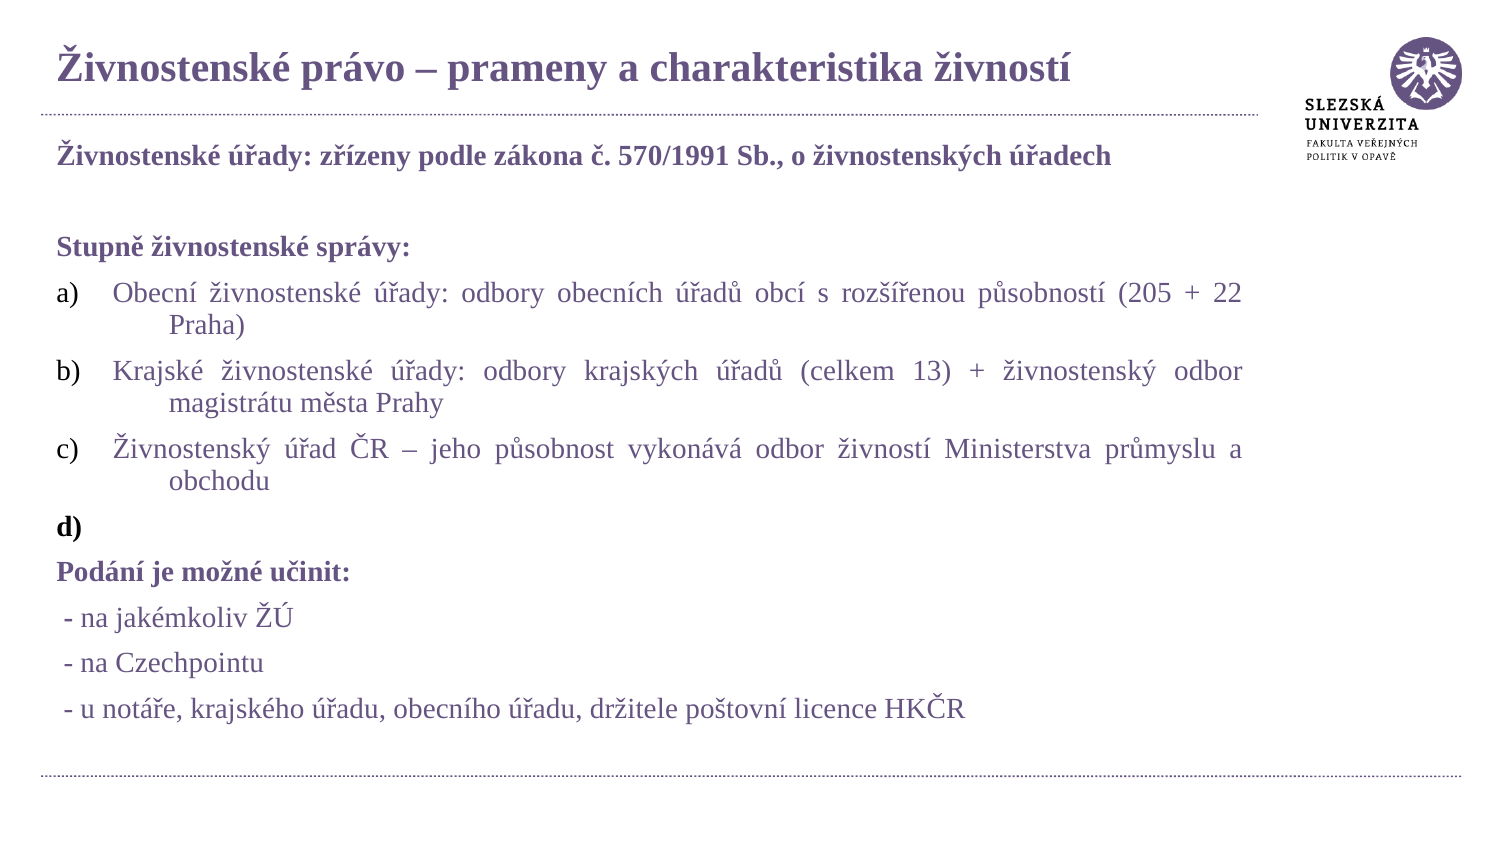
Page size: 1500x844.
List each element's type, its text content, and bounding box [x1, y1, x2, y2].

title Živnostenské právo – prameny a charakteristika živností [41, 32, 1220, 116]
text_box Živnostenské úřady: zřízeny podle zákona č. 570/1991 Sb., o živnostenských úřadech Stupně živnostenské správy: Obecní živnostenské úřady: odbory obecních úřadů obcí s rozšířenou působností (205 + 22 Praha) Krajské živnostenské úřady: odbory krajských úřadů (celkem 13) + živnostenský odbor magistrátu města Prahy Živnostenský úřad ČR – jeho působnost vykonává odbor živností Ministerstva průmyslu a obchodu Podání je možné učinit: - na jakémkoliv ŽÚ - na Czechpointu - u notáře, krajského úřadu, obecního úřadu, držitele poštovní licence HKČR [41, 132, 1260, 829]
